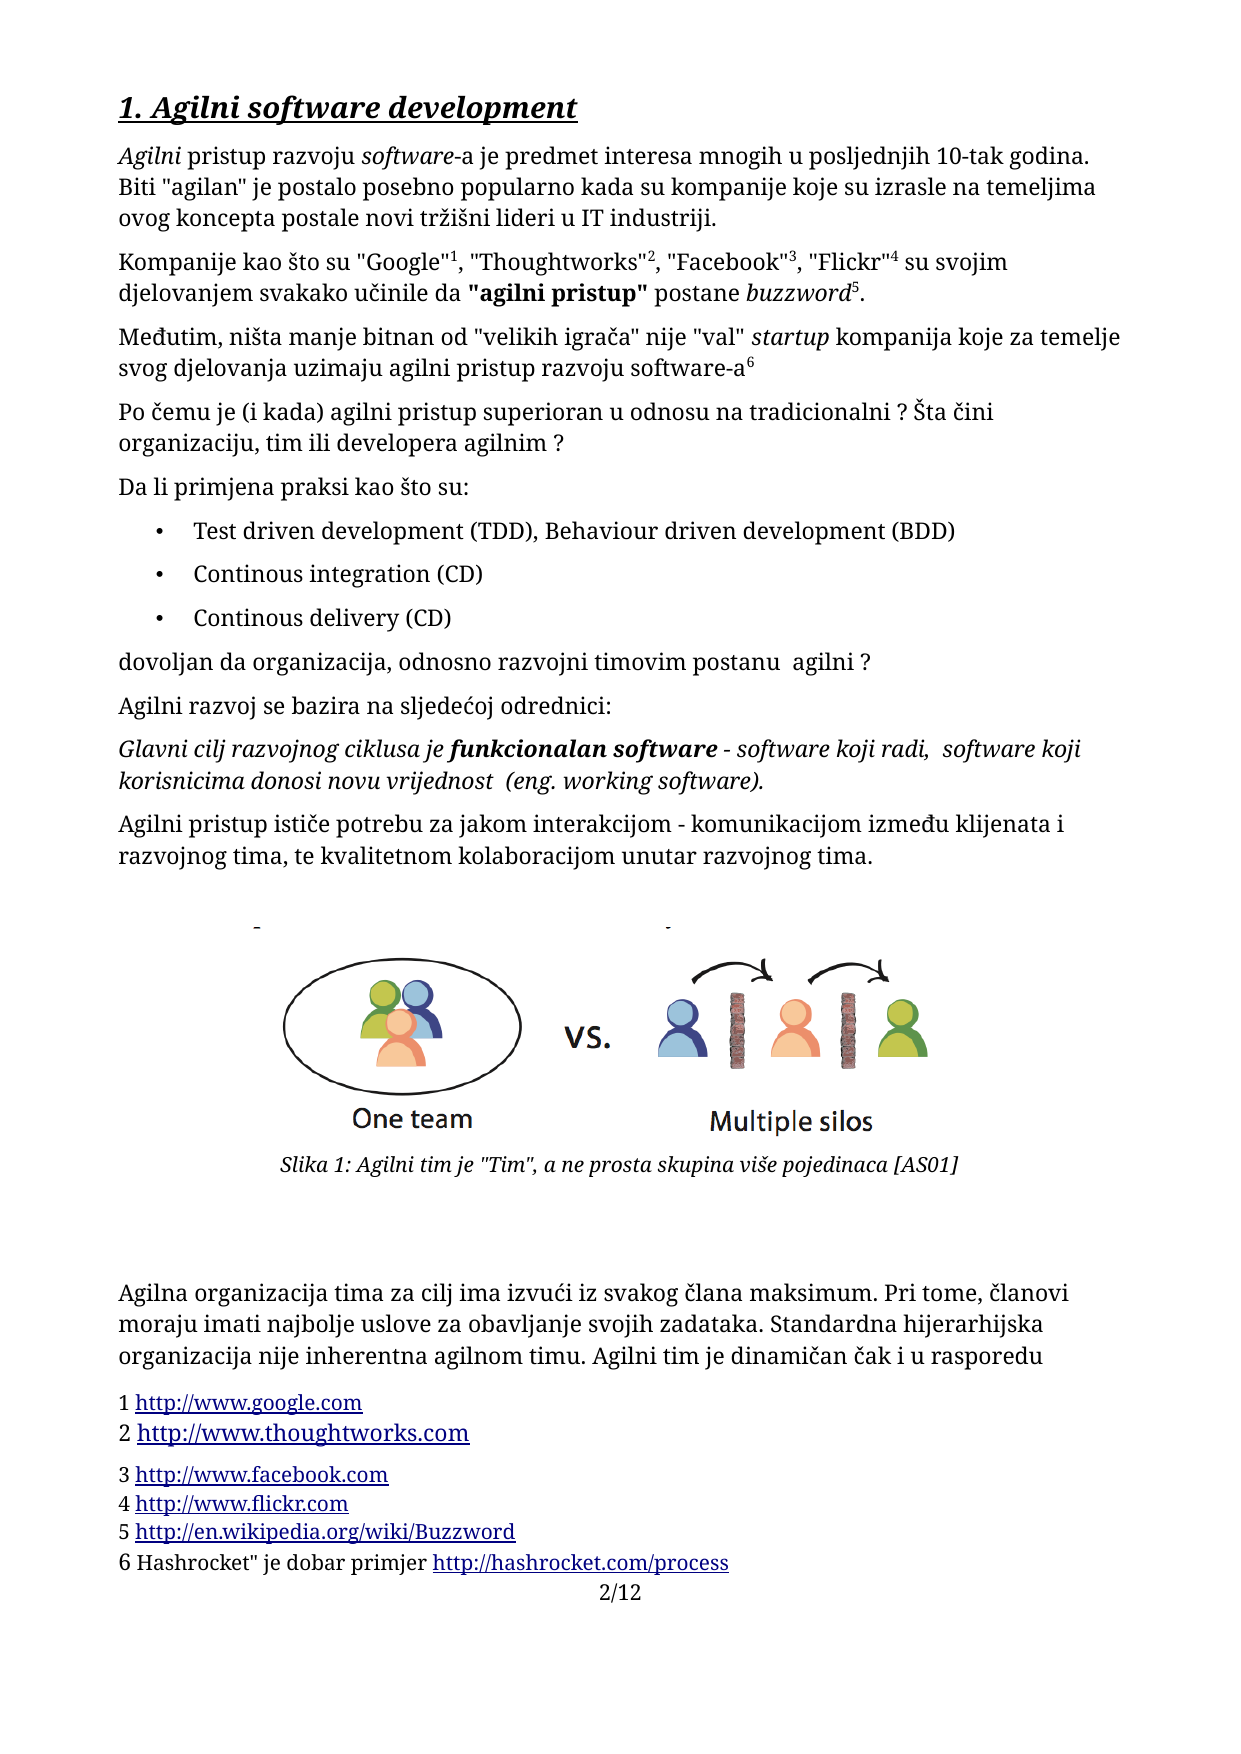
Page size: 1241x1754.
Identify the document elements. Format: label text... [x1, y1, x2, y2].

text Međutim, ništa manje bitnan od "velikih igrača" nije "val" startup kompanija koje za temelje svog djelovanja uzimaju agilni pristup razvoju software-a [118, 321, 1122, 383]
text Hashrocket" je dobar primjer http://hashrocket.com/process [118, 1546, 1122, 1577]
text dovoljan da organizacija, odnosno razvojni timovim postanu agilni ? [118, 646, 1122, 677]
subtitle 1. Agilni software development [118, 87, 1122, 127]
text Agilni pristup razvoju software-a je predmet interesa mnogih u posljednjih 10-tak godina. Biti "agilan" je postalo posebno popularno kada su kompanije koje su izrasle na temeljima ovog koncepta postale novi tržišni lideri u IT industriji. [118, 140, 1122, 233]
text Da li primjena praksi kao što su: [118, 471, 1122, 502]
picture [201, 927, 1040, 1151]
text Agilni razvoj se bazira na sljedećoj odrednici: [118, 690, 1122, 721]
list Test driven development (TDD), Behaviour driven development (BDD) [156, 515, 1122, 546]
text http://www.google.com [118, 1388, 1122, 1417]
text Kompanije kao što su "Google", "Thoughtworks", "Facebook", "Flickr" su svojim djelovanjem svakako učinile da "agilni pristup" postane buzzword. [118, 246, 1122, 308]
text Slika 1: Agilni tim je "Tim", a ne prosta skupina više pojedinaca [AS01] [201, 1151, 1039, 1179]
text Glavni cilj razvojnog ciklusa je funkcionalan software - software koji radi, software koji korisnicima donosi novu vrijednost (eng. working software). [118, 733, 1122, 796]
text http://www.facebook.com [118, 1460, 1122, 1489]
text http://www.flickr.com [118, 1489, 1122, 1517]
list Continous delivery (CD) [156, 602, 1122, 633]
text http://en.wikipedia.org/wiki/Buzzword [118, 1517, 1122, 1546]
text Po čemu je (i kada) agilni pristup superioran u odnosu na tradicionalni ? Šta čini organizaciju, tim ili developera agilnim ? [118, 396, 1122, 458]
text http://www.thoughtworks.com [118, 1417, 1122, 1448]
text Agilni pristup ističe potrebu za jakom interakcijom - komunikacijom između klijenata i razvojnog tima, te kvalitetnom kolaboracijom unutar razvojnog tima. [118, 808, 1122, 871]
text Agilna organizacija tima za cilj ima izvući iz svakog člana maksimum. Pri tome, članovi moraju imati najbolje uslove za obavljanje svojih zadataka. Standardna hijerarhijska organizacija nije inherentna agilnom timu. Agilni tim je dinamičan čak i u rasporedu [118, 1277, 1122, 1371]
list Continous integration (CD) [156, 558, 1122, 590]
